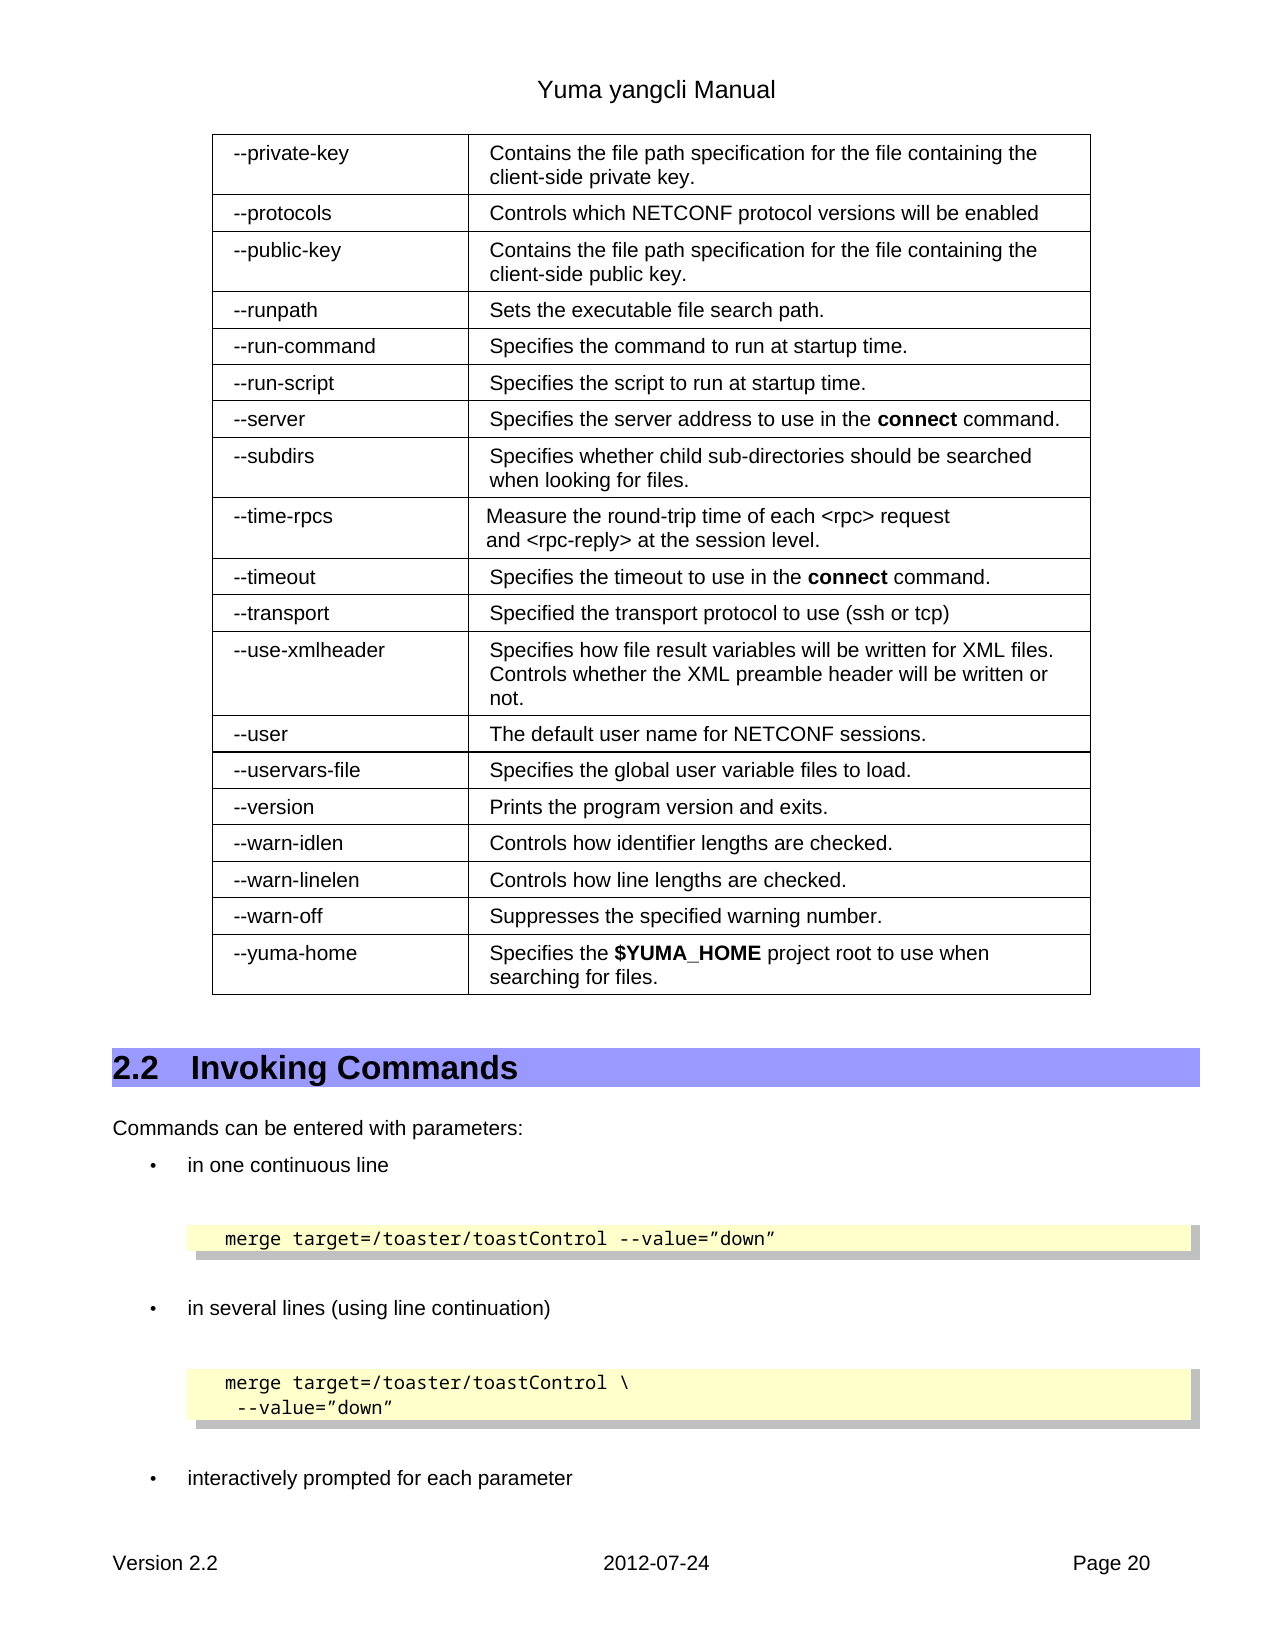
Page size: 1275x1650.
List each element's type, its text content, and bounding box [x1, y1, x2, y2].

table_cell Specifies how file result variables will be written for XML files. Controls whether the XML preamble header will be written or not. [469, 632, 1090, 715]
table_cell Specifies the server address to use in the connect command. [469, 401, 1090, 437]
table_cell --user [213, 716, 468, 751]
table_cell Measure the round-trip time of each <rpc> request and <rpc-reply> at the session level. [469, 498, 1090, 558]
table_cell Specifies the script to run at startup time. [469, 365, 1090, 400]
list in one continuous line [150, 1152, 1200, 1176]
table_cell Specifies the global user variable files to load. [469, 753, 1090, 788]
table_cell Specifies whether child sub-directories should be searched when looking for files. [469, 438, 1090, 497]
table_cell The default user name for NETCONF sessions. [469, 716, 1090, 751]
table_cell Suppresses the specified warning number. [469, 898, 1090, 934]
table_cell --warn-off [213, 898, 468, 934]
table_cell --version [213, 789, 468, 824]
table_cell Controls how identifier lengths are checked. [469, 825, 1090, 861]
table_cell --yuma-home [213, 935, 468, 994]
table_cell --time-rpcs [213, 498, 468, 558]
table_cell Specifies the timeout to use in the connect command. [469, 559, 1090, 594]
list interactively prompted for each parameter [150, 1466, 1200, 1489]
table_cell --private-key [213, 135, 468, 194]
table_cell Contains the file path specification for the file containing the client-side private key. [469, 135, 1090, 194]
table_cell Specifies the command to run at startup time. [469, 329, 1090, 364]
table_cell --timeout [213, 559, 468, 594]
table_cell --warn-idlen [213, 825, 468, 861]
table_cell Specified the transport protocol to use (ssh or tcp) [469, 595, 1090, 631]
table_cell --server [213, 401, 468, 437]
text Commands can be entered with parameters: [112, 1116, 1200, 1140]
subtitle Invoking Commands [112, 1048, 1200, 1087]
table_cell Controls which NETCONF protocol versions will be enabled [469, 195, 1090, 231]
table_cell --subdirs [213, 438, 468, 497]
table_cell --use-xmlheader [213, 632, 468, 715]
list in several lines (using line continuation) [150, 1296, 1200, 1320]
table_cell Contains the file path specification for the file containing the client-side public key. [469, 232, 1090, 291]
table_cell --run-script [213, 365, 468, 400]
table_cell --transport [213, 595, 468, 631]
table_cell --protocols [213, 195, 468, 231]
table_cell --runpath [213, 292, 468, 327]
list merge target=/toaster/toastControl \ --value=”down” [187, 1369, 1191, 1420]
table_cell --public-key [213, 232, 468, 291]
table_cell Prints the program version and exits. [469, 789, 1090, 824]
table_cell --uservars-file [213, 753, 468, 788]
table_cell Sets the executable file search path. [469, 292, 1090, 327]
table_cell Specifies the $YUMA_HOME project root to use when searching for files. [469, 935, 1090, 994]
table_cell --run-command [213, 329, 468, 364]
table_cell --warn-linelen [213, 862, 468, 897]
list merge target=/toaster/toastControl --value=”down” [187, 1225, 1191, 1251]
table_cell Controls how line lengths are checked. [469, 862, 1090, 897]
